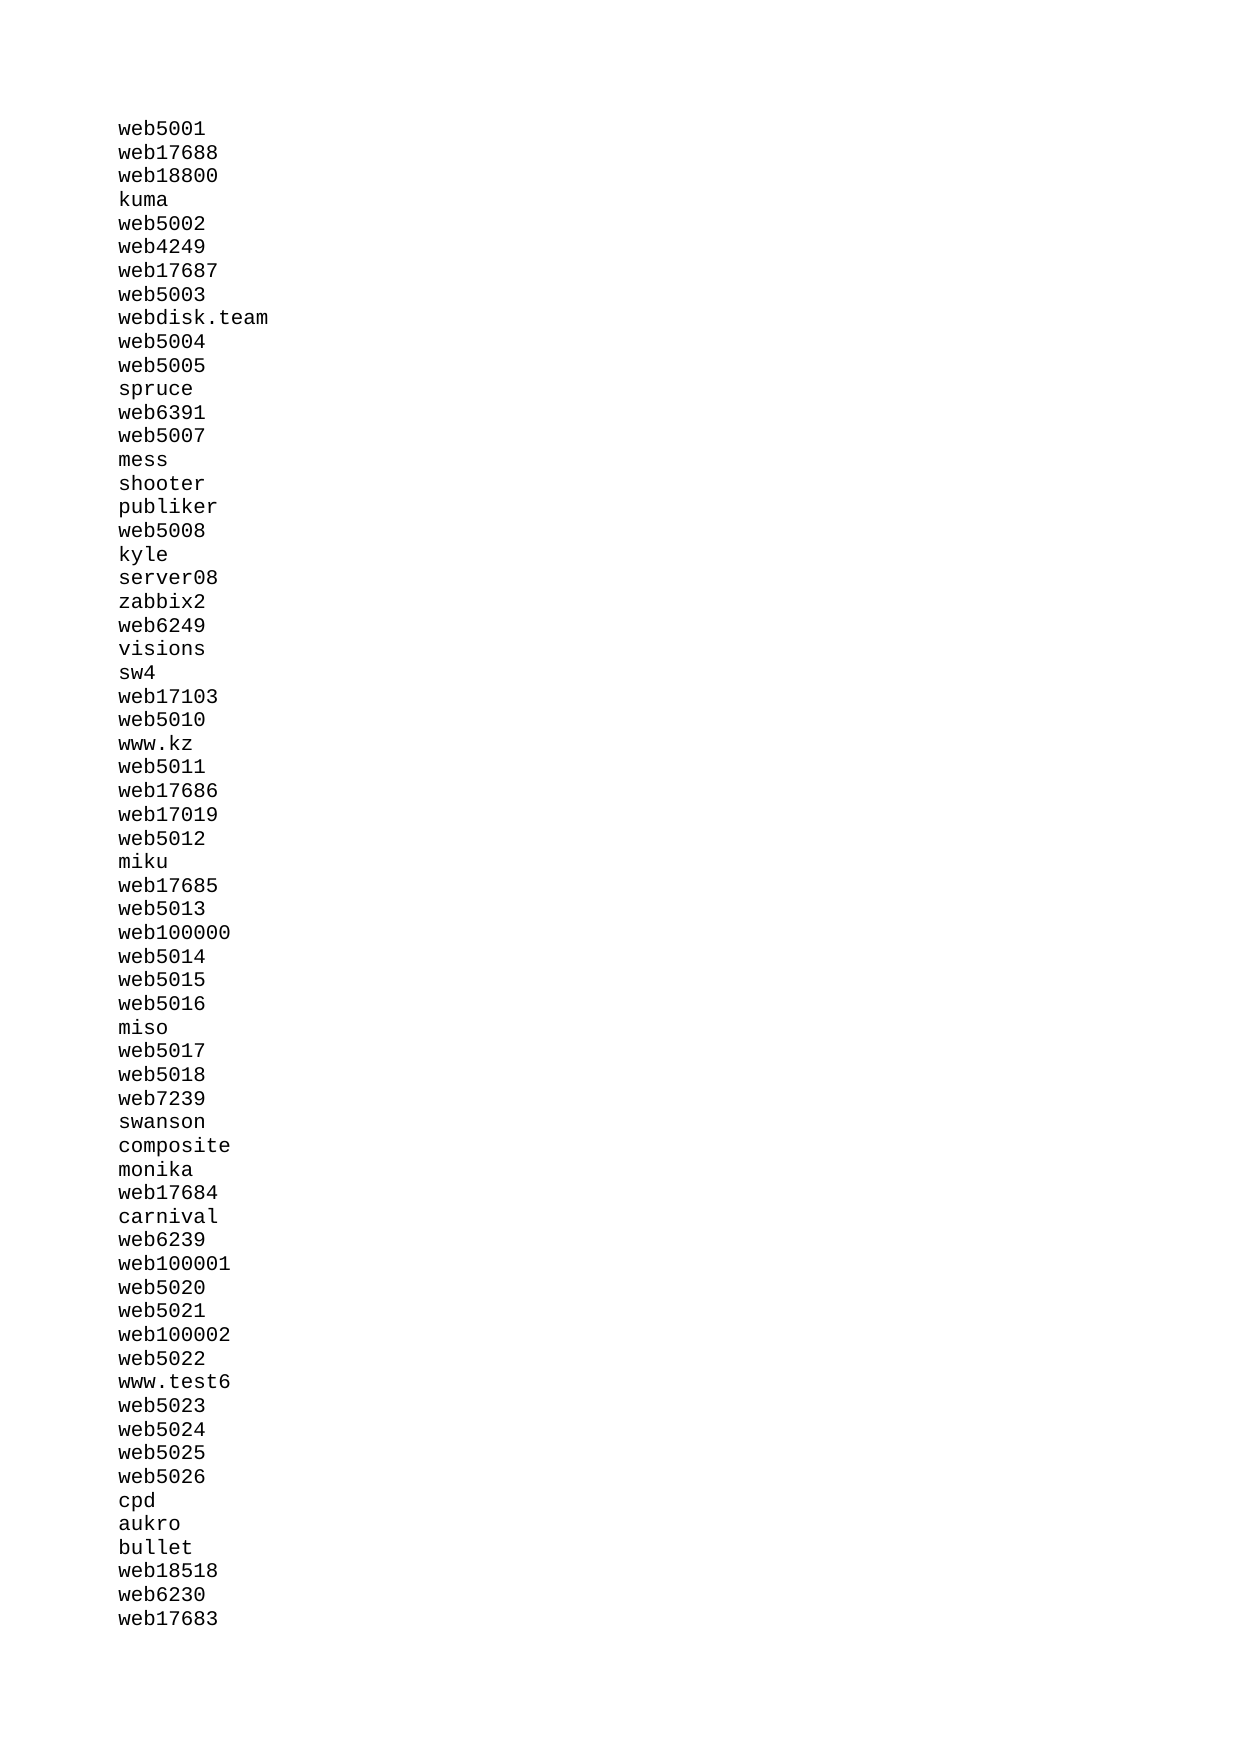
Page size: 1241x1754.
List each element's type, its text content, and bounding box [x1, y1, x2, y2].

text www.test6 [118, 1371, 1122, 1395]
text bullet [118, 1537, 1122, 1561]
text web5015 [118, 969, 1122, 993]
text web5008 [118, 520, 1122, 544]
text web5011 [118, 757, 1122, 780]
text shooter [118, 473, 1122, 496]
text www.kz [118, 733, 1122, 757]
text miku [118, 851, 1122, 875]
text web5010 [118, 709, 1122, 733]
text web5025 [118, 1442, 1122, 1466]
text web17019 [118, 804, 1122, 827]
text kyle [118, 544, 1122, 567]
text web17685 [118, 875, 1122, 898]
text carnival [118, 1206, 1122, 1229]
text web5024 [118, 1419, 1122, 1442]
text web5018 [118, 1064, 1122, 1088]
text web6239 [118, 1229, 1122, 1253]
text web5026 [118, 1466, 1122, 1489]
text web5017 [118, 1040, 1122, 1064]
text cpd [118, 1489, 1122, 1513]
text zabbix2 [118, 591, 1122, 615]
text web6230 [118, 1584, 1122, 1608]
text monika [118, 1158, 1122, 1182]
text web5012 [118, 827, 1122, 851]
text web5004 [118, 331, 1122, 354]
text web5005 [118, 354, 1122, 378]
text web5023 [118, 1395, 1122, 1419]
text web5022 [118, 1348, 1122, 1371]
text composite [118, 1135, 1122, 1158]
text web5020 [118, 1277, 1122, 1300]
text web100001 [118, 1253, 1122, 1277]
text spruce [118, 378, 1122, 402]
text web100000 [118, 922, 1122, 946]
text web18518 [118, 1561, 1122, 1584]
text web6249 [118, 615, 1122, 638]
text miso [118, 1017, 1122, 1040]
text web5021 [118, 1300, 1122, 1324]
text web5016 [118, 993, 1122, 1017]
text mess [118, 449, 1122, 473]
text web6391 [118, 402, 1122, 426]
text server08 [118, 567, 1122, 591]
text web5013 [118, 898, 1122, 922]
text web17683 [118, 1608, 1122, 1631]
text web5002 [118, 213, 1122, 236]
text webdisk.team [118, 307, 1122, 331]
text web17684 [118, 1182, 1122, 1206]
text web7239 [118, 1088, 1122, 1111]
text web17686 [118, 780, 1122, 804]
text web5003 [118, 284, 1122, 307]
text web5014 [118, 946, 1122, 969]
text web17687 [118, 260, 1122, 284]
text web17103 [118, 686, 1122, 709]
text aukro [118, 1513, 1122, 1537]
text web17688 [118, 142, 1122, 165]
text web5007 [118, 426, 1122, 449]
text web18800 [118, 165, 1122, 189]
text swanson [118, 1111, 1122, 1135]
text publiker [118, 496, 1122, 520]
text sw4 [118, 662, 1122, 686]
text kuma [118, 189, 1122, 213]
text visions [118, 638, 1122, 662]
text web100002 [118, 1324, 1122, 1348]
text web5001 [118, 118, 1122, 142]
text web4249 [118, 236, 1122, 260]
